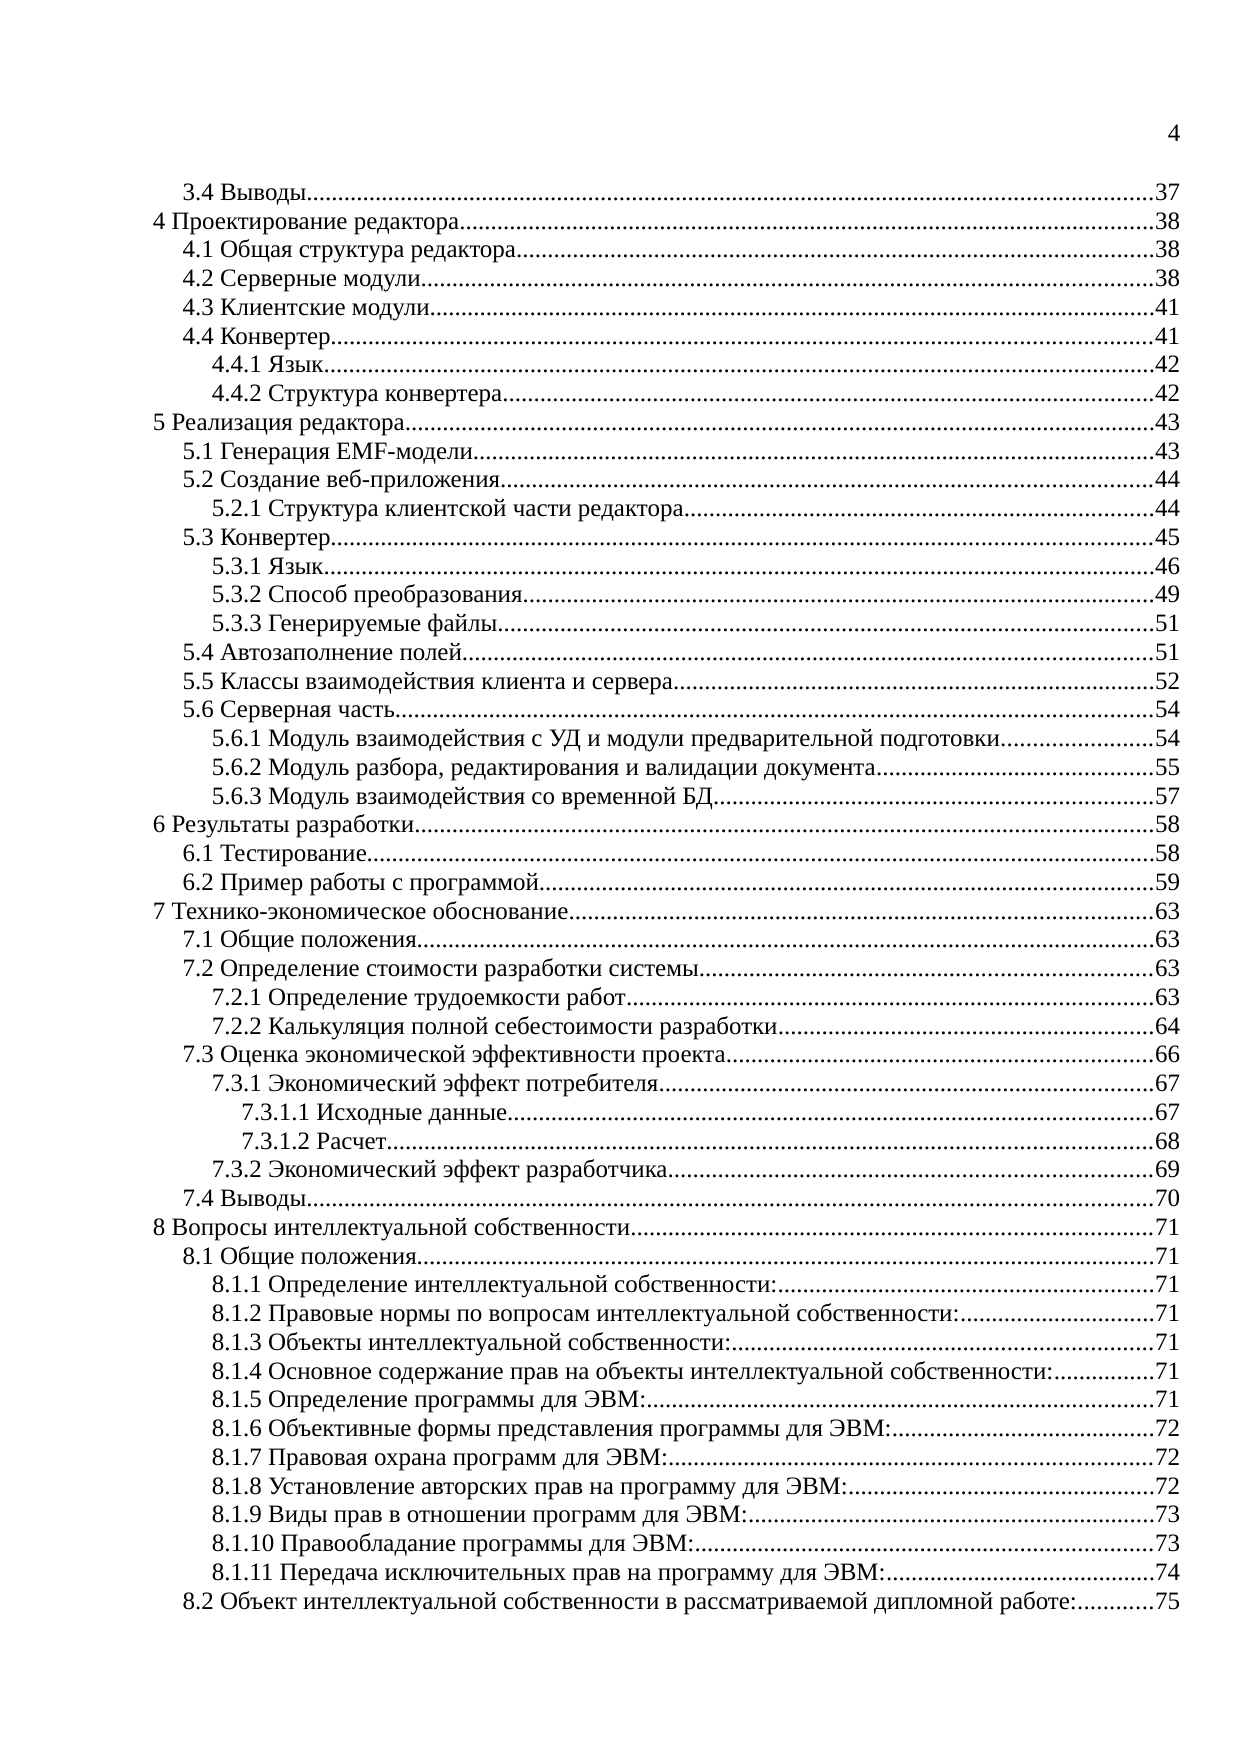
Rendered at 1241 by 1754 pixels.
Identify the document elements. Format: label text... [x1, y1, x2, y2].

text 8.1.4 Основное содержание прав на объекты интеллектуальной собственности: 71 [205, 1356, 1180, 1384]
text 4.2 Серверные модули 38 [176, 263, 1180, 292]
text 8.1.11 Передача исключительных прав на программу для ЭВМ: 74 [205, 1557, 1180, 1586]
text 5.6.2 Модуль разбора, редактирования и валидации документа 55 [205, 752, 1180, 781]
text 5.2.1 Структура клиентской части редактора 44 [205, 493, 1180, 522]
text 8.1.5 Определение программы для ЭВМ: 71 [205, 1384, 1180, 1413]
text 8.1.1 Определение интеллектуальной собственности: 71 [205, 1269, 1180, 1298]
text 7.4 Выводы 70 [176, 1183, 1180, 1212]
text 8.1.7 Правовая охрана программ для ЭВМ: 72 [205, 1442, 1180, 1471]
text 7 Технико-экономическое обоснование 63 [146, 896, 1180, 924]
text 5.4 Автозаполнение полей 51 [176, 637, 1180, 666]
text 4.1 Общая структура редактора 38 [176, 234, 1180, 263]
text 7.3.1 Экономический эффект потребителя 67 [205, 1068, 1180, 1097]
text 8.1.3 Объекты интеллектуальной собственности: 71 [205, 1327, 1180, 1356]
text 5 Реализация редактора 43 [146, 407, 1180, 436]
text 5.6.3 Модуль взаимодействия со временной БД 57 [205, 781, 1180, 809]
text 5.3.1 Язык 46 [205, 551, 1180, 579]
text 7.2 Определение стоимости разработки системы 63 [176, 953, 1180, 982]
text 4.4.1 Язык 42 [205, 349, 1180, 378]
text 7.3.2 Экономический эффект разработчика 69 [205, 1154, 1180, 1183]
text 8.1.2 Правовые нормы по вопросам интеллектуальной собственности: 71 [205, 1298, 1180, 1327]
text 6.2 Пример работы с программой 59 [176, 867, 1180, 896]
text 5.6.1 Модуль взаимодействия с УД и модули предварительной подготовки 54 [205, 723, 1180, 752]
text 5.3.2 Способ преобразования 49 [205, 579, 1180, 608]
text 4.4 Конвертер 41 [176, 321, 1180, 349]
text 8.1.8 Установление авторских прав на программу для ЭВМ: 72 [205, 1471, 1180, 1499]
text 7.3 Оценка экономической эффективности проекта 66 [176, 1039, 1180, 1068]
text 8.2 Объект интеллектуальной собственности в рассматриваемой дипломной работе: 75 [176, 1586, 1180, 1614]
text 4 Проектирование редактора 38 [146, 206, 1180, 234]
text 8.1 Общие положения 71 [176, 1241, 1180, 1269]
text 7.1 Общие положения 63 [176, 924, 1180, 953]
text 5.5 Классы взаимодействия клиента и сервера 52 [176, 666, 1180, 694]
text 7.2.1 Определение трудоемкости работ 63 [205, 982, 1180, 1011]
text 7.2.2 Калькуляция полной себестоимости разработки 64 [205, 1011, 1180, 1039]
text 6 Результаты разработки 58 [146, 809, 1180, 838]
text 7.3.1.1 Исходные данные 67 [235, 1097, 1180, 1126]
text 6.1 Тестирование 58 [176, 838, 1180, 867]
text 8.1.6 Объективные формы представления программы для ЭВМ: 72 [205, 1413, 1180, 1442]
text 8.1.10 Правообладание программы для ЭВМ: 73 [205, 1528, 1180, 1557]
text 7.3.1.2 Расчет 68 [235, 1126, 1180, 1154]
text 5.3 Конвертер 45 [176, 522, 1180, 551]
text 8 Вопросы интеллектуальной собственности 71 [146, 1212, 1180, 1241]
text 5.6 Серверная часть 54 [176, 694, 1180, 723]
text 3.4 Выводы 37 [176, 177, 1180, 206]
text 4.4.2 Структура конвертера 42 [205, 378, 1180, 407]
text 5.2 Создание веб-приложения 44 [176, 464, 1180, 493]
text 5.1 Генерация EMF-модели 43 [176, 436, 1180, 464]
text 5.3.3 Генерируемые файлы 51 [205, 608, 1180, 637]
text 8.1.9 Виды прав в отношении программ для ЭВМ: 73 [205, 1499, 1180, 1528]
text 4.3 Клиентские модули 41 [176, 292, 1180, 321]
